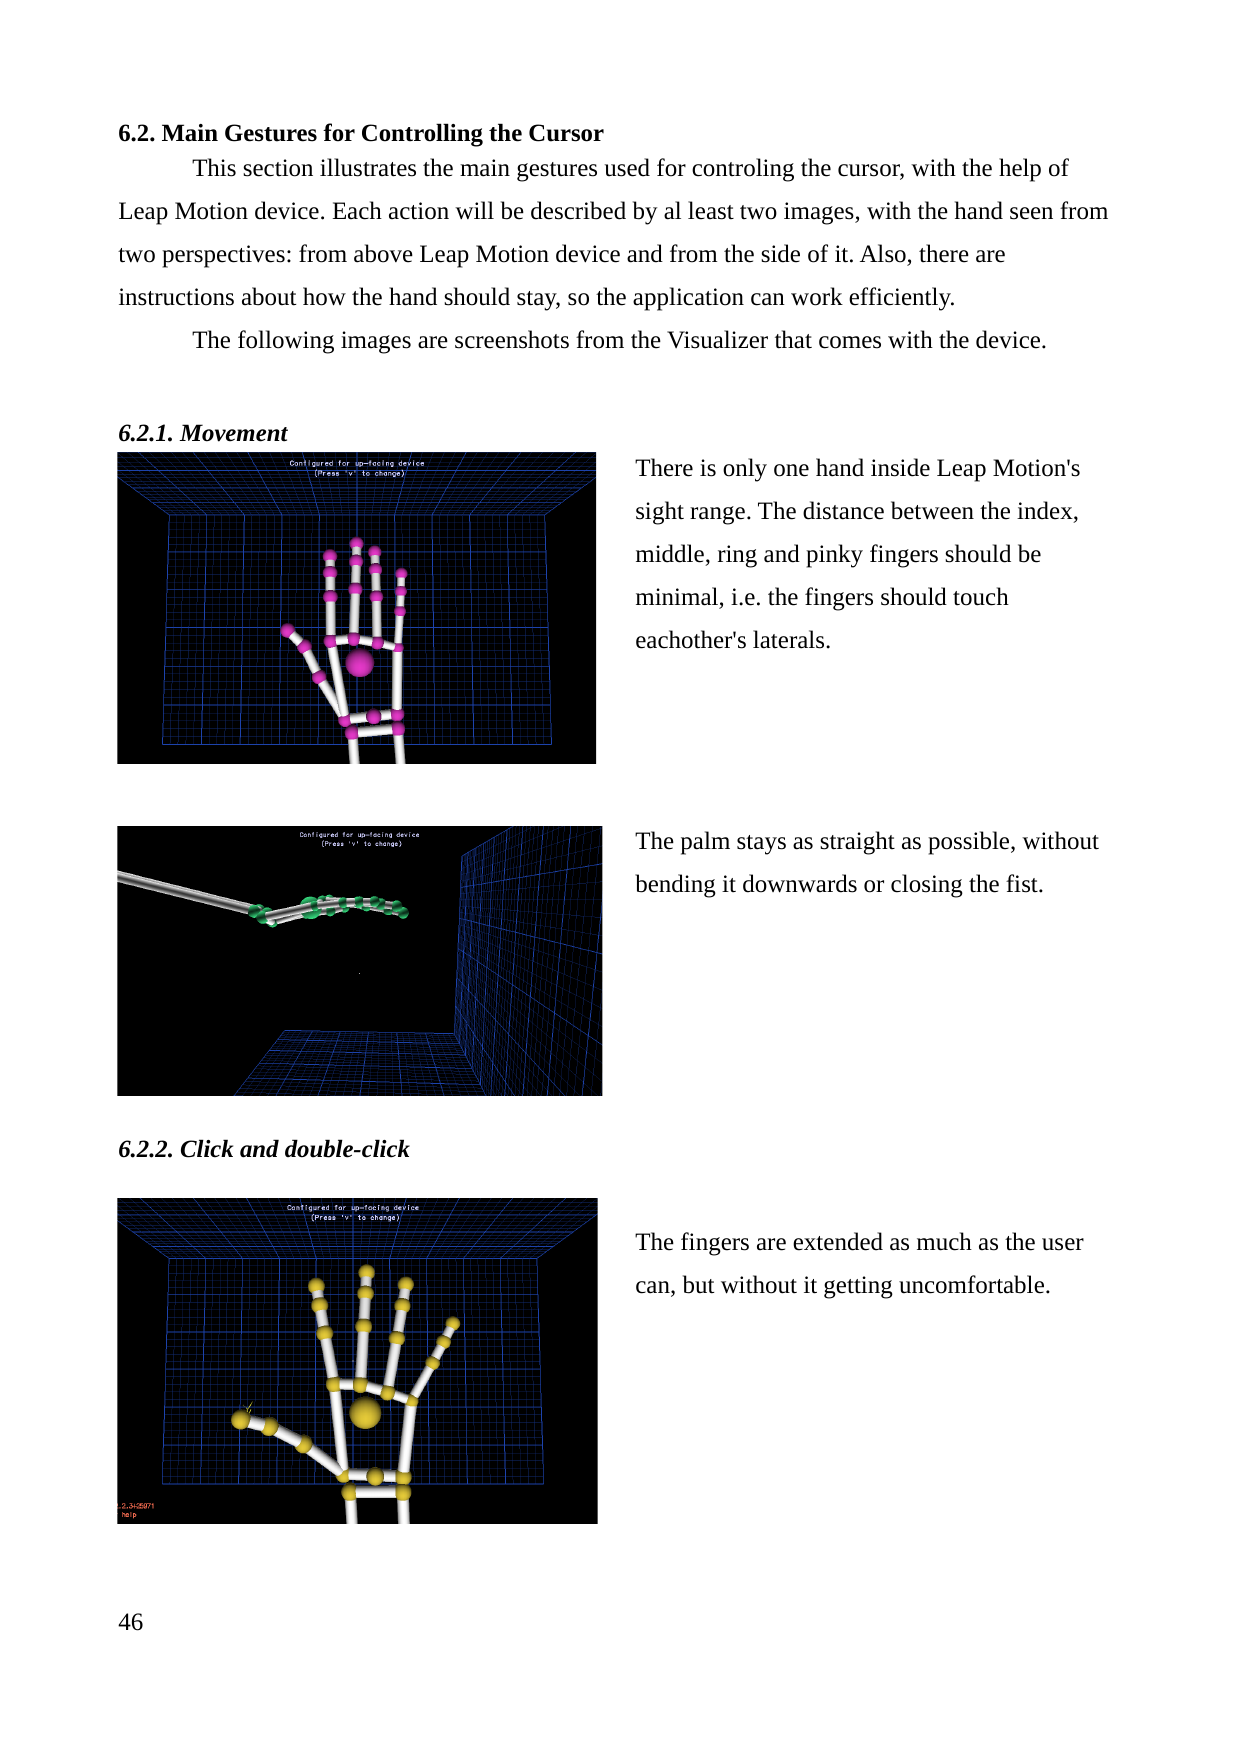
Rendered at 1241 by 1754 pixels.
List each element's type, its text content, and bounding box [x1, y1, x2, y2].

text There is only one hand inside Leap Motion's [597, 453, 1122, 481]
subtitle 6.2. Main Gestures for Controlling the Cursor [118, 118, 1122, 147]
subtitle 6.2.1. Movement [118, 418, 1122, 446]
text The palm stays as straight as possible, without [603, 826, 1122, 855]
text bending it downwards or closing the fist. [603, 869, 1122, 898]
picture [117, 826, 603, 1096]
text sight range. The distance between the index, [597, 496, 1122, 524]
text The following images are screenshots from the Visualizer that comes with the device. [118, 325, 1122, 354]
subtitle 6.2.2. Click and double-click [118, 1134, 1122, 1163]
picture [117, 452, 597, 764]
text eachother's laterals. [597, 625, 1122, 654]
picture [117, 1198, 598, 1524]
text middle, ring and pinky fingers should be [597, 539, 1122, 568]
text This section illustrates the main gestures used for controling the cursor, with the help of Leap Motion device. Each action will be described by al least two images, with the hand seen from two perspectives: from above Leap Motion device and from the side of it. Also, there are instructions about how the hand should stay, so the application can work efficiently. [118, 153, 1122, 311]
text can, but without it getting uncomfortable. [598, 1270, 1122, 1299]
text The fingers are extended as much as the user [598, 1227, 1122, 1256]
text minimal, i.e. the fingers should touch [597, 582, 1122, 611]
